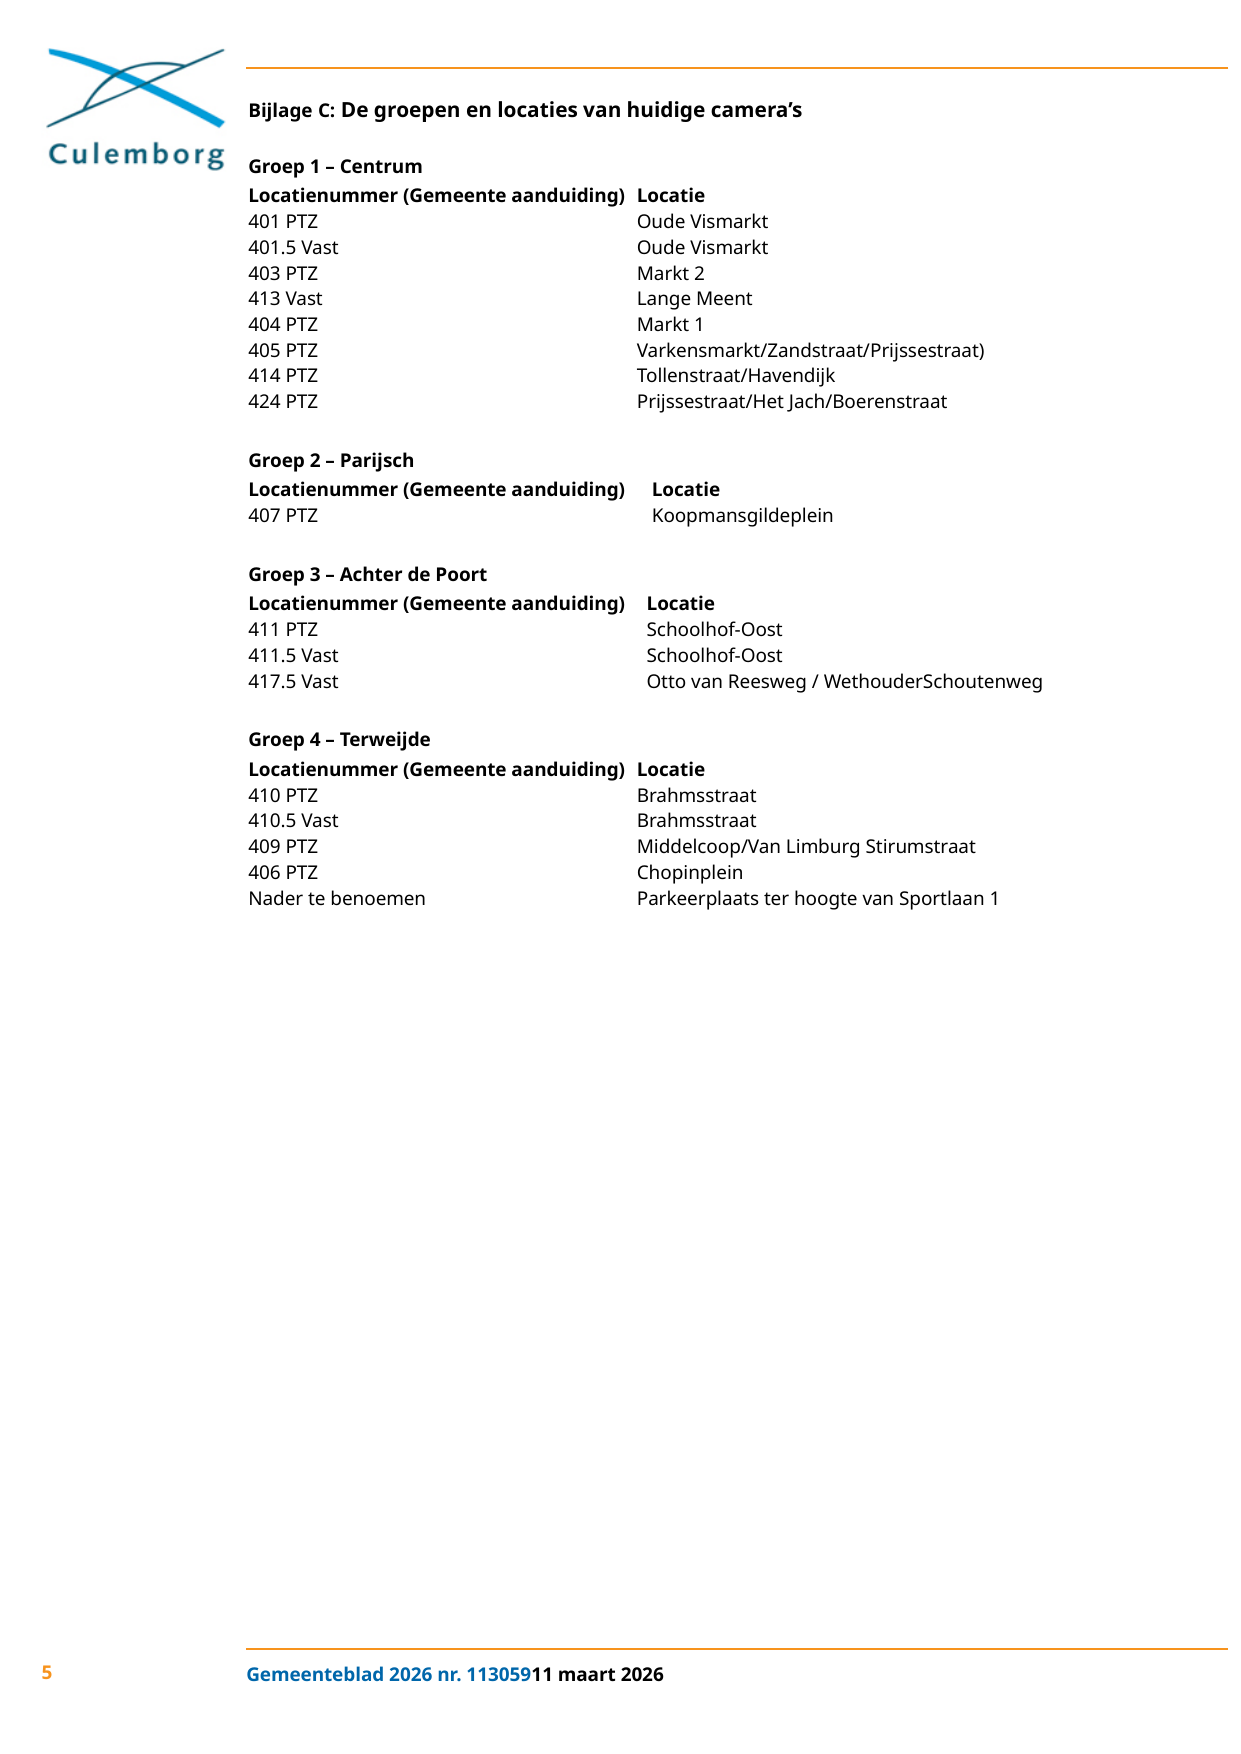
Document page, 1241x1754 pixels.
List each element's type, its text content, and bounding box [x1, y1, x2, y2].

table_cell Lange Meent [637, 286, 1152, 311]
table_cell Oude Vismarkt [637, 234, 1152, 260]
table_cell 410.5 Vast [248, 808, 637, 833]
table_header Locatie [637, 756, 1152, 782]
table_cell Markt 2 [637, 260, 1152, 286]
table_cell Schoolhof-Oost [646, 642, 1152, 668]
table_header Locatienummer (Gemeente aanduiding) [248, 591, 646, 616]
table_cell 417.5 Vast [248, 668, 646, 693]
text Groep 2 – Parijsch [248, 447, 1152, 473]
table_cell 406 PTZ [248, 859, 637, 885]
table_cell Otto van Reesweg / WethouderSchoutenweg [646, 668, 1152, 693]
table_cell 403 PTZ [248, 260, 637, 286]
table_cell 401 PTZ [248, 208, 637, 234]
table_cell Nader te benoemen [248, 885, 637, 910]
text Groep 3 – Achter de Poort [248, 561, 1152, 587]
table_header Locatie [652, 477, 1152, 502]
table_header Locatienummer (Gemeente aanduiding) [248, 756, 637, 782]
table_cell 404 PTZ [248, 311, 637, 337]
table_header Locatienummer (Gemeente aanduiding) [248, 477, 652, 502]
text Groep 4 – Terweijde [248, 726, 1152, 752]
table_cell 401.5 Vast [248, 234, 637, 260]
table_cell Markt 1 [637, 311, 1152, 337]
table_header Locatie [637, 183, 1152, 208]
picture [41, 47, 231, 172]
table_cell Middelcoop/Van Limburg Stirumstraat [637, 833, 1152, 859]
table_cell Brahmsstraat [637, 782, 1152, 807]
table_header Locatie [646, 591, 1152, 616]
table_cell 405 PTZ [248, 337, 637, 363]
table_cell Prijssestraat/Het Jach/Boerenstraat [637, 389, 1152, 414]
table_cell Schoolhof-Oost [646, 616, 1152, 642]
table_cell 411.5 Vast [248, 642, 646, 668]
table_cell 410 PTZ [248, 782, 637, 807]
table_cell 409 PTZ [248, 833, 637, 859]
table_header Locatienummer (Gemeente aanduiding) [248, 183, 637, 208]
table_cell Oude Vismarkt [637, 208, 1152, 234]
table_cell Chopinplein [637, 859, 1152, 885]
text Bijlage C: De groepen en locaties van huidige camera’s [248, 95, 1152, 123]
table_cell 413 Vast [248, 286, 637, 311]
table_cell 414 PTZ [248, 363, 637, 388]
table_cell Parkeerplaats ter hoogte van Sportlaan 1 [637, 885, 1152, 910]
table_cell 407 PTZ [248, 503, 652, 528]
text Groep 1 – Centrum [248, 153, 1152, 179]
table_cell 424 PTZ [248, 389, 637, 414]
table_cell Varkensmarkt/Zandstraat/Prijssestraat) [637, 337, 1152, 363]
table_cell Koopmansgildeplein [652, 503, 1152, 528]
table_cell Tollenstraat/Havendijk [637, 363, 1152, 388]
table_cell 411 PTZ [248, 616, 646, 642]
table_cell Brahmsstraat [637, 808, 1152, 833]
